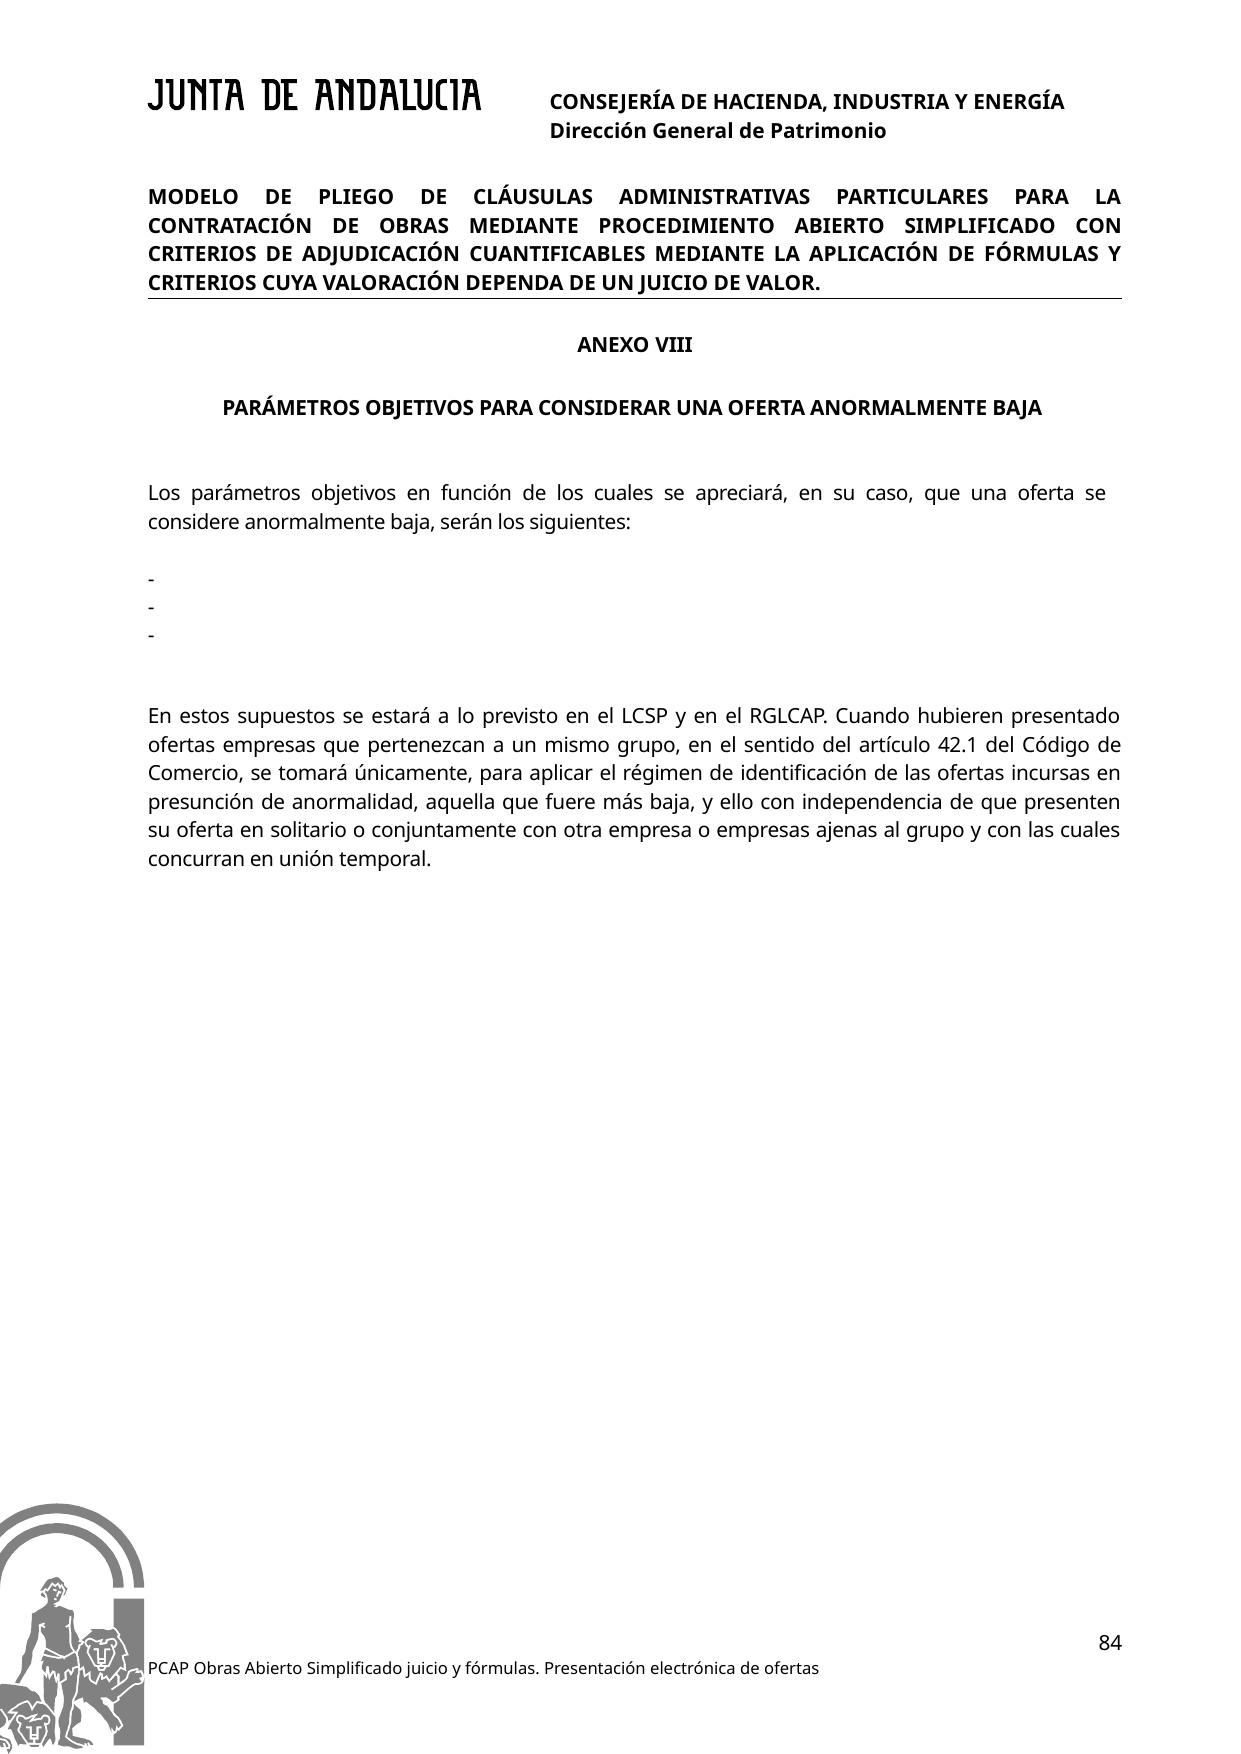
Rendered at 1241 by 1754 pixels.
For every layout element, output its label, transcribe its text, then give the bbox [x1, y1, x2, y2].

text - [148, 564, 1122, 592]
text En estos supuestos se estará a lo previsto en el LCSP y en el RGLCAP. Cuando hubieren presentado ofertas empresas que pertenezcan a un mismo grupo, en el sentido del artículo 42.1 del Código de Comercio, se tomará únicamente, para aplicar el régimen de identificación de las ofertas incursas en presunción de anormalidad, aquella que fuere más baja, y ello con independencia de que presenten su oferta en solitario o conjuntamente con otra empresa o empresas ajenas al grupo y con las cuales concurran en unión temporal. [148, 701, 1122, 872]
text PARÁMETROS OBJETIVOS PARA CONSIDERAR UNA OFERTA ANORMALMENTE BAJA [148, 393, 1122, 421]
text MODELO DE PLIEGO DE CLÁUSULAS ADMINISTRATIVAS PARTICULARES PARA LA CONTRATACIÓN DE OBRAS MEDIANTE PROCEDIMIENTO ABIERTO SIMPLIFICADO CON CRITERIOS DE ADJUDICACIÓN CUANTIFICABLES MEDIANTE LA APLICACIÓN DE FÓRMULAS Y CRITERIOS CUYA VALORACIÓN DEPENDA DE UN JUICIO DE VALOR. [148, 182, 1122, 298]
text - [148, 621, 1122, 649]
text - [148, 592, 1122, 621]
text Los parámetros objetivos en función de los cuales se apreciará, en su caso, que una oferta se considere anormalmente baja, serán los siguientes: [148, 478, 1107, 535]
text ANEXO VIII [148, 328, 1122, 359]
